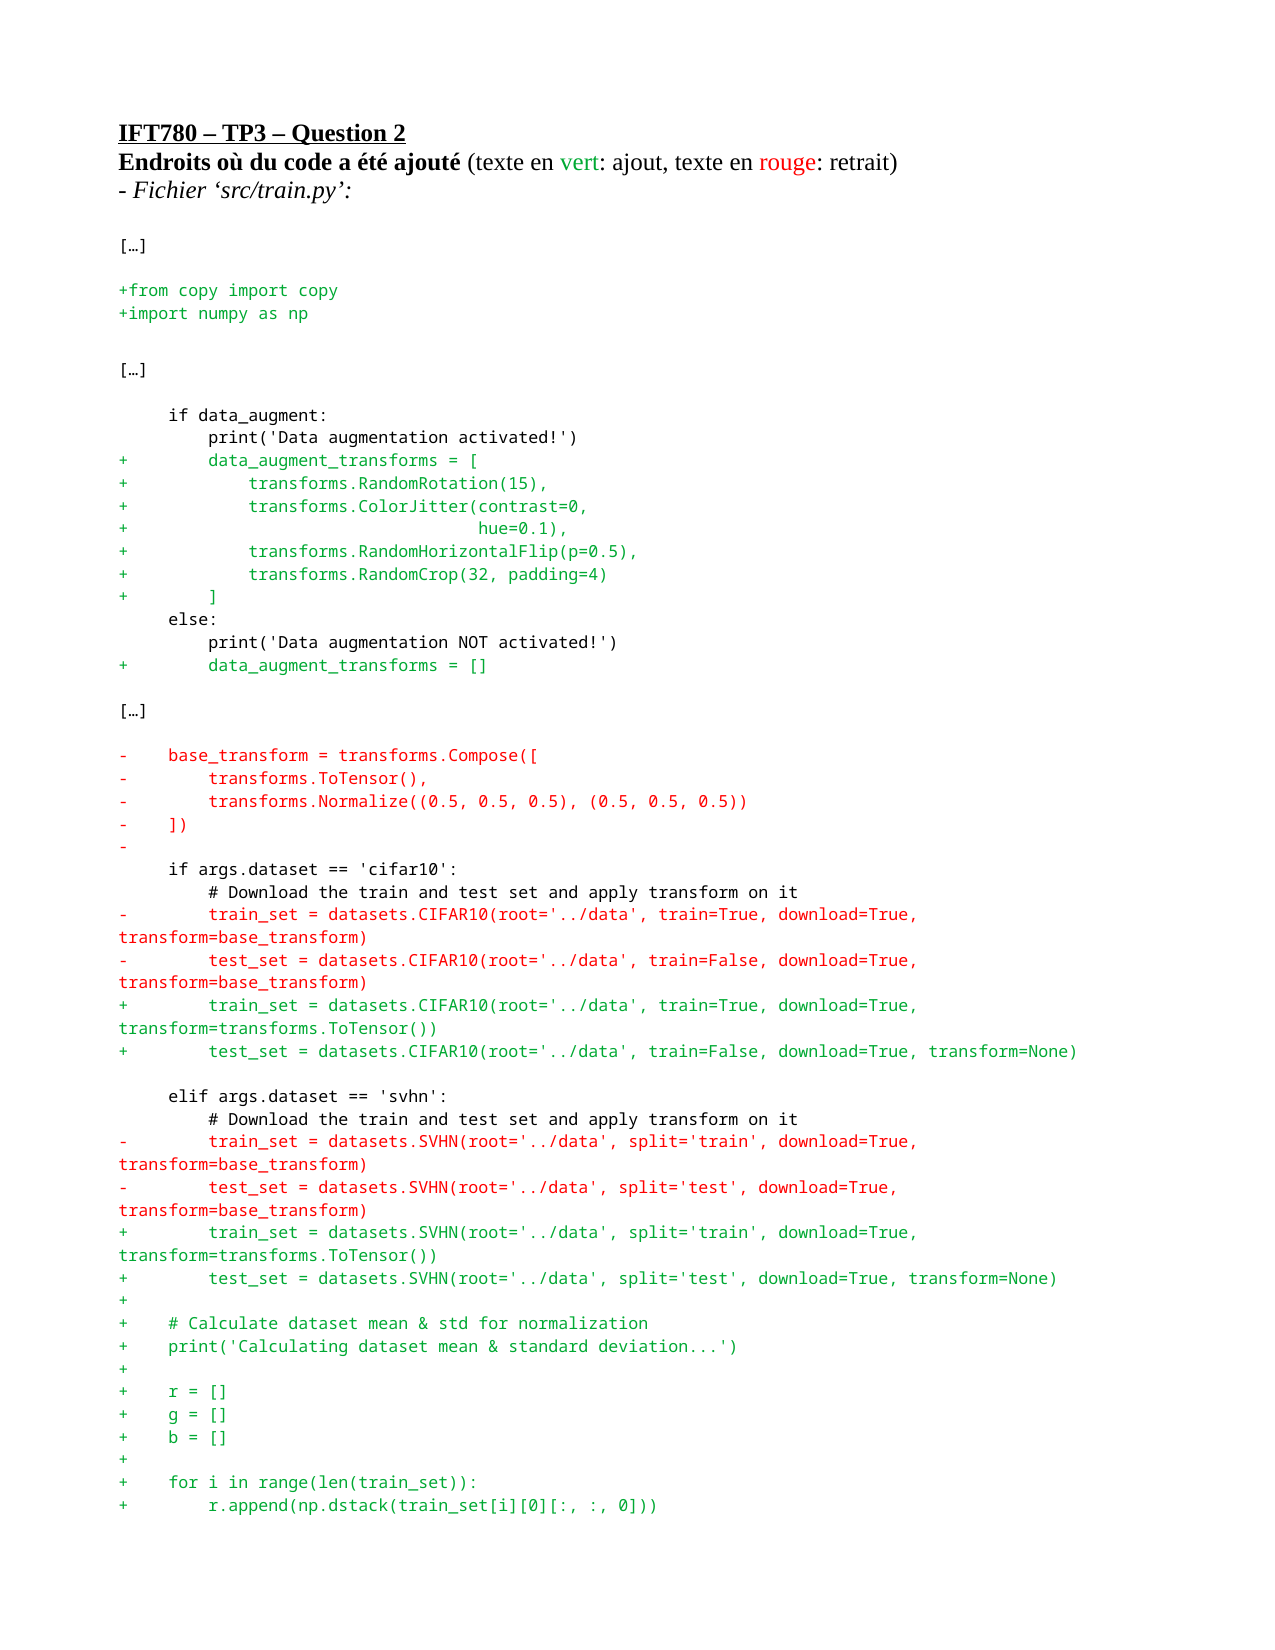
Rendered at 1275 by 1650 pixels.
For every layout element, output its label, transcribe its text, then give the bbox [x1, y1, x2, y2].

text - [118, 835, 1157, 858]
text + transforms.RandomRotation(15), [118, 472, 1157, 494]
text + b = [] [118, 1425, 1157, 1448]
text if args.dataset == 'cifar10': [118, 858, 1157, 880]
text - Fichier ‘src/train.py’: [118, 176, 1157, 204]
text + r = [] [118, 1380, 1157, 1403]
text IFT780 – TP3 – Question 2 [118, 118, 1157, 147]
text […] [118, 358, 1157, 381]
text elif args.dataset == 'svhn': [118, 1085, 1157, 1107]
text - test_set = datasets.SVHN(root='../data', split='test', download=True, transform=base_transform) [118, 1176, 1157, 1221]
text +import numpy as np [118, 301, 1157, 324]
text + train_set = datasets.SVHN(root='../data', split='train', download=True, transform=transforms.ToTensor()) [118, 1221, 1157, 1266]
text […] [118, 699, 1157, 721]
text # Download the train and test set and apply transform on it [118, 1107, 1157, 1130]
text + hue=0.1), [118, 517, 1157, 540]
text # Download the train and test set and apply transform on it [118, 880, 1157, 903]
text + # Calculate dataset mean & std for normalization [118, 1312, 1157, 1334]
text + test_set = datasets.CIFAR10(root='../data', train=False, download=True, transform=None) [118, 1039, 1157, 1062]
text print('Data augmentation NOT activated!') [118, 631, 1157, 653]
text + [118, 1289, 1157, 1312]
text + ] [118, 585, 1157, 608]
text - train_set = datasets.SVHN(root='../data', split='train', download=True, transform=base_transform) [118, 1130, 1157, 1176]
text Endroits où du code a été ajouté (texte en vert: ajout, texte en rouge: retrait) [118, 147, 1157, 176]
text + g = [] [118, 1403, 1157, 1425]
text - ]) [118, 812, 1157, 835]
text - transforms.ToTensor(), [118, 767, 1157, 789]
text print('Data augmentation activated!') [118, 426, 1157, 449]
text […] [118, 233, 1157, 256]
text + r.append(np.dstack(train_set[i][0][:, :, 0])) [118, 1493, 1157, 1516]
text else: [118, 608, 1157, 631]
text + data_augment_transforms = [ [118, 449, 1157, 472]
text - test_set = datasets.CIFAR10(root='../data', train=False, download=True, transform=base_transform) [118, 948, 1157, 994]
text - train_set = datasets.CIFAR10(root='../data', train=True, download=True, transform=base_transform) [118, 903, 1157, 948]
text + test_set = datasets.SVHN(root='../data', split='test', download=True, transform=None) [118, 1266, 1157, 1289]
text - transforms.Normalize((0.5, 0.5, 0.5), (0.5, 0.5, 0.5)) [118, 789, 1157, 812]
text +from copy import copy [118, 278, 1157, 301]
text + transforms.ColorJitter(contrast=0, [118, 494, 1157, 517]
text + [118, 1448, 1157, 1471]
text - base_transform = transforms.Compose([ [118, 744, 1157, 767]
text + train_set = datasets.CIFAR10(root='../data', train=True, download=True, transform=transforms.ToTensor()) [118, 994, 1157, 1039]
text + [118, 1357, 1157, 1380]
text + transforms.RandomHorizontalFlip(p=0.5), [118, 540, 1157, 562]
text + print('Calculating dataset mean & standard deviation...') [118, 1334, 1157, 1357]
text + data_augment_transforms = [] [118, 653, 1157, 676]
text + for i in range(len(train_set)): [118, 1471, 1157, 1493]
text + transforms.RandomCrop(32, padding=4) [118, 562, 1157, 585]
text if data_augment: [118, 403, 1157, 426]
